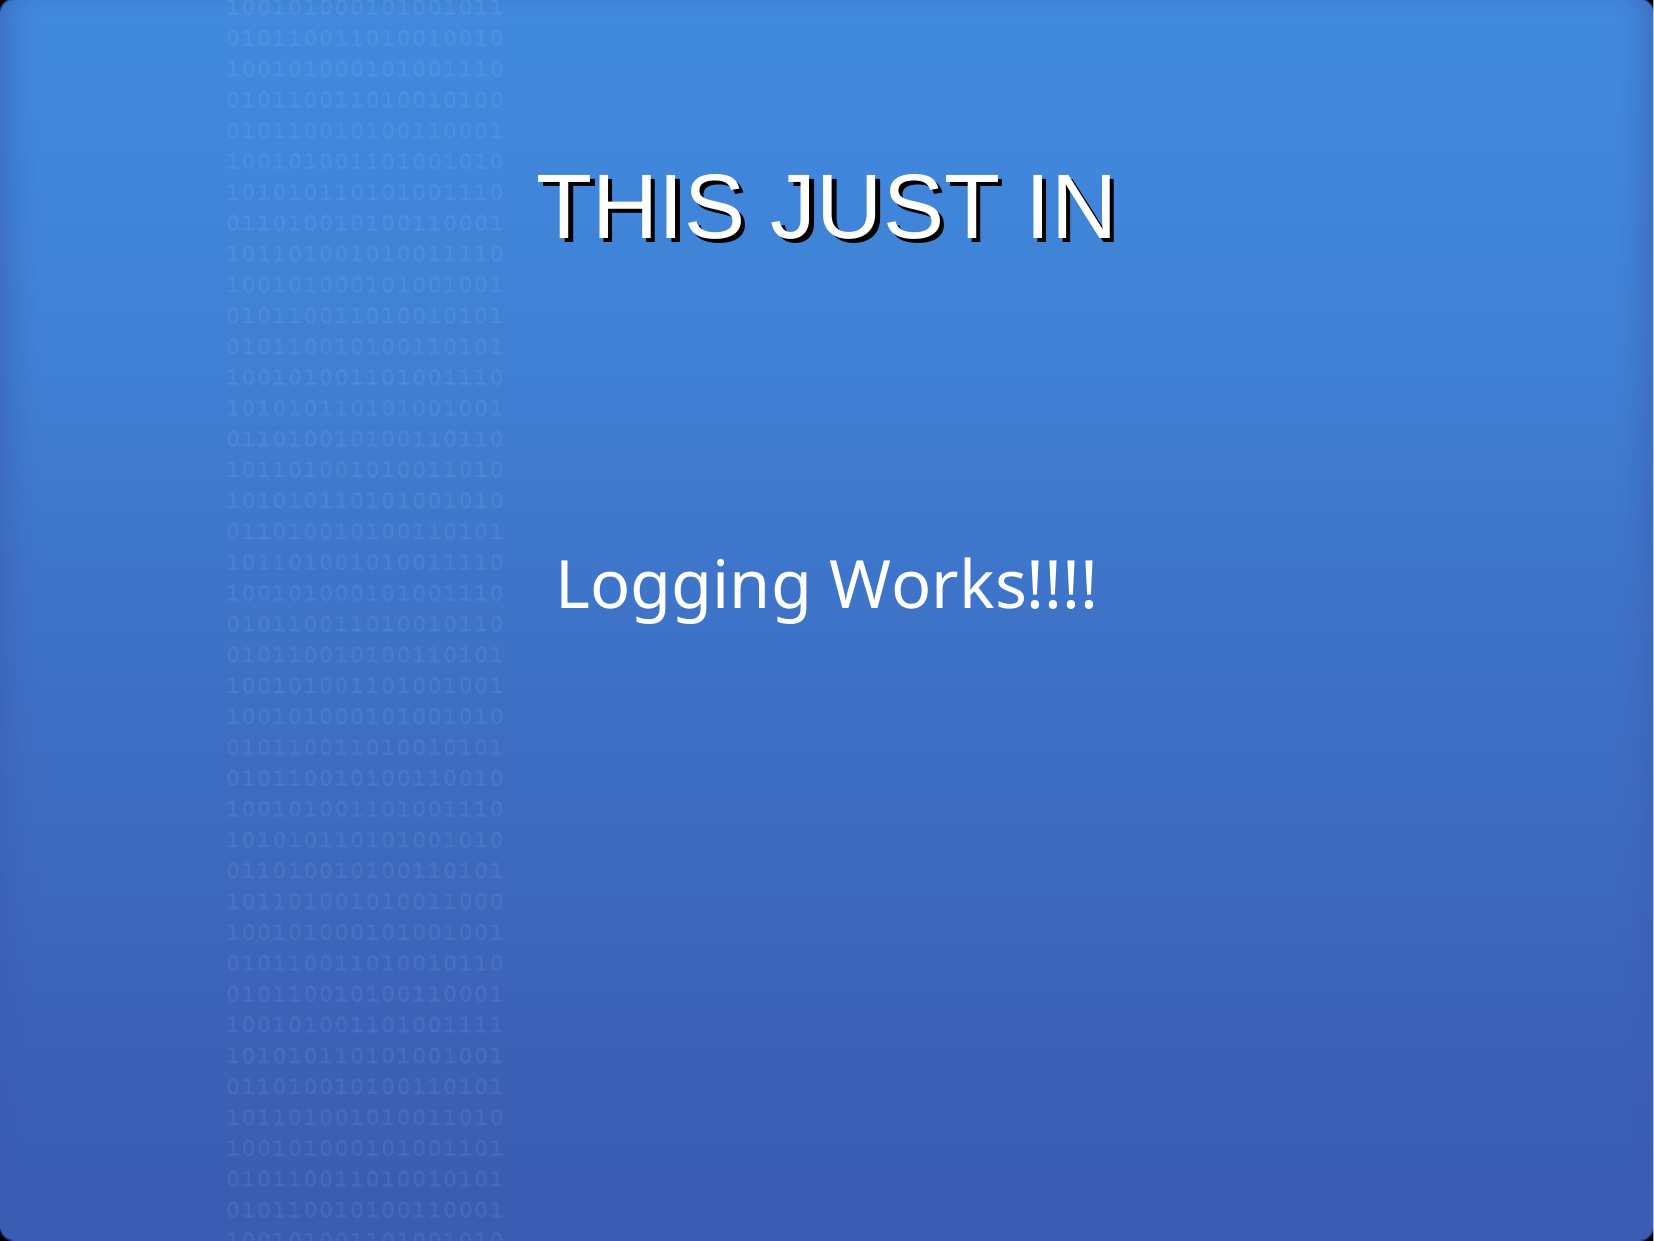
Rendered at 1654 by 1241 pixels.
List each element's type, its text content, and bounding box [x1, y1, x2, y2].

subtitle Logging Works!!!! [121, 102, 1534, 1127]
picture [0, 0, 1654, 1241]
